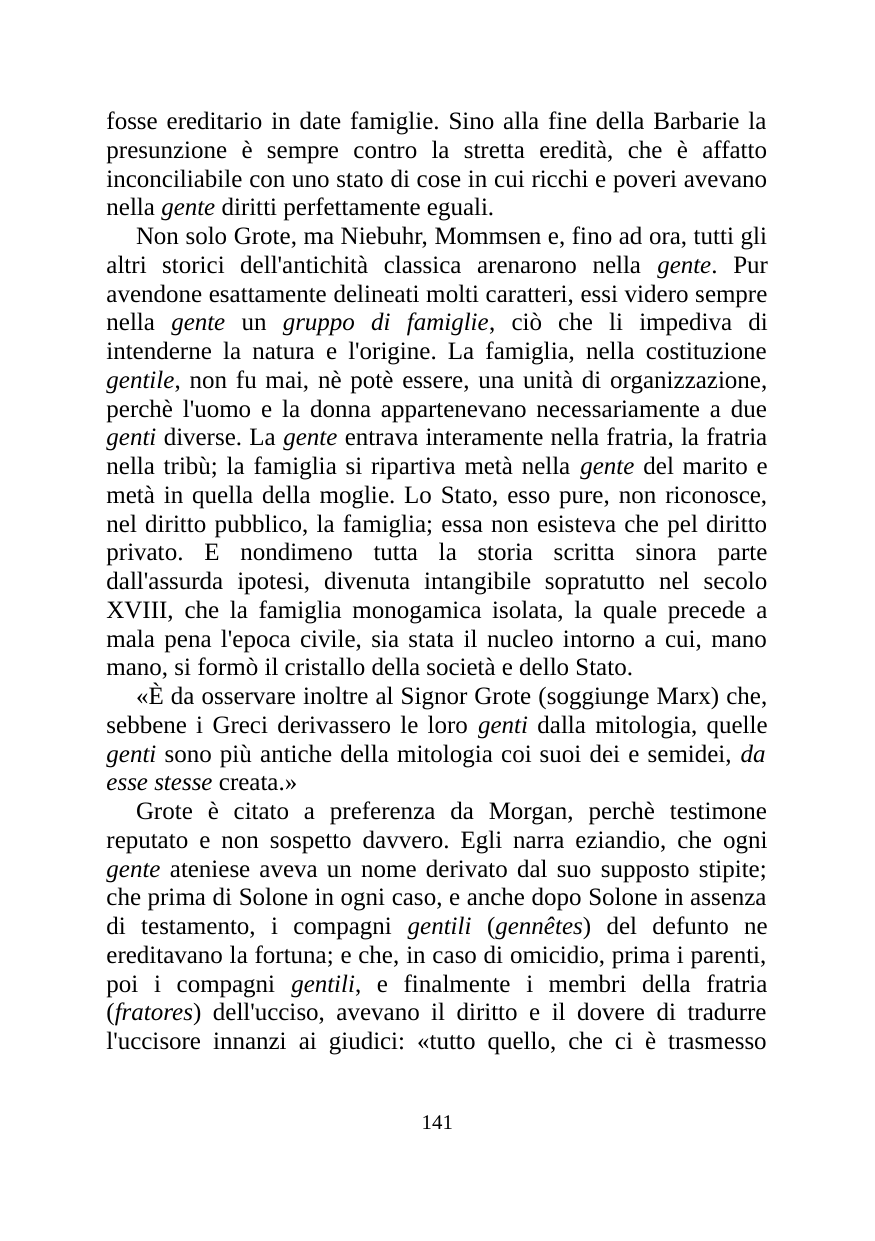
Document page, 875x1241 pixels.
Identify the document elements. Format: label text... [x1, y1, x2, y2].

text Grote è citato a preferenza da Morgan, perchè testimone reputato e non sospetto davvero. Egli narra eziandio, che ogni gente ateniese aveva un nome derivato dal suo supposto stipite; che prima di Solone in ogni caso, e anche dopo Solone in assenza di testamento, i compagni gentili (gennêtes) del defunto ne ereditavano la fortuna; e che, in caso di omicidio, prima i parenti, poi i compagni gentili, e finalmente i membri della fratria (fratores) dell'ucciso, avevano il diritto e il dovere di tradurre l'uccisore innanzi ai giudici: «tutto quello, che ci è trasmesso [106, 796, 768, 1055]
text Non solo Grote, ma Niebuhr, Mommsen e, fino ad ora, tutti gli altri storici dell'antichità classica arenarono nella gente. Pur avendone esattamente delineati molti caratteri, essi videro sempre nella gente un gruppo di famiglie, ciò che li impediva di intenderne la natura e l'origine. La famiglia, nella costituzione gentile, non fu mai, nè potè essere, una unità di organizzazione, perchè l'uomo e la donna appartenevano necessariamente a due genti diverse. La gente entrava interamente nella fratria, la fratria nella tribù; la famiglia si ripartiva metà nella gente del marito e metà in quella della moglie. Lo Stato, esso pure, non riconosce, nel diritto pubblico, la famiglia; essa non esisteva che pel diritto privato. E nondimeno tutta la storia scritta sinora parte dall'assurda ipotesi, divenuta intangibile sopratutto nel secolo XVIII, che la famiglia monogamica isolata, la quale precede a mala pena l'epoca civile, sia stata il nucleo intorno a cui, mano mano, si formò il cristallo della società e dello Stato. [106, 221, 768, 681]
text «È da osservare inoltre al Signor Grote (soggiunge Marx) che, sebbene i Greci derivassero le loro genti dalla mitologia, quelle genti sono più antiche della mitologia coi suoi dei e semidei, da esse stesse creata.» [106, 681, 768, 796]
text fosse ereditario in date famiglie. Sino alla fine della Barbarie la presunzione è sempre contro la stretta eredità, che è affatto inconciliabile con uno stato di cose in cui ricchi e poveri avevano nella gente diritti perfettamente eguali. [106, 106, 768, 221]
